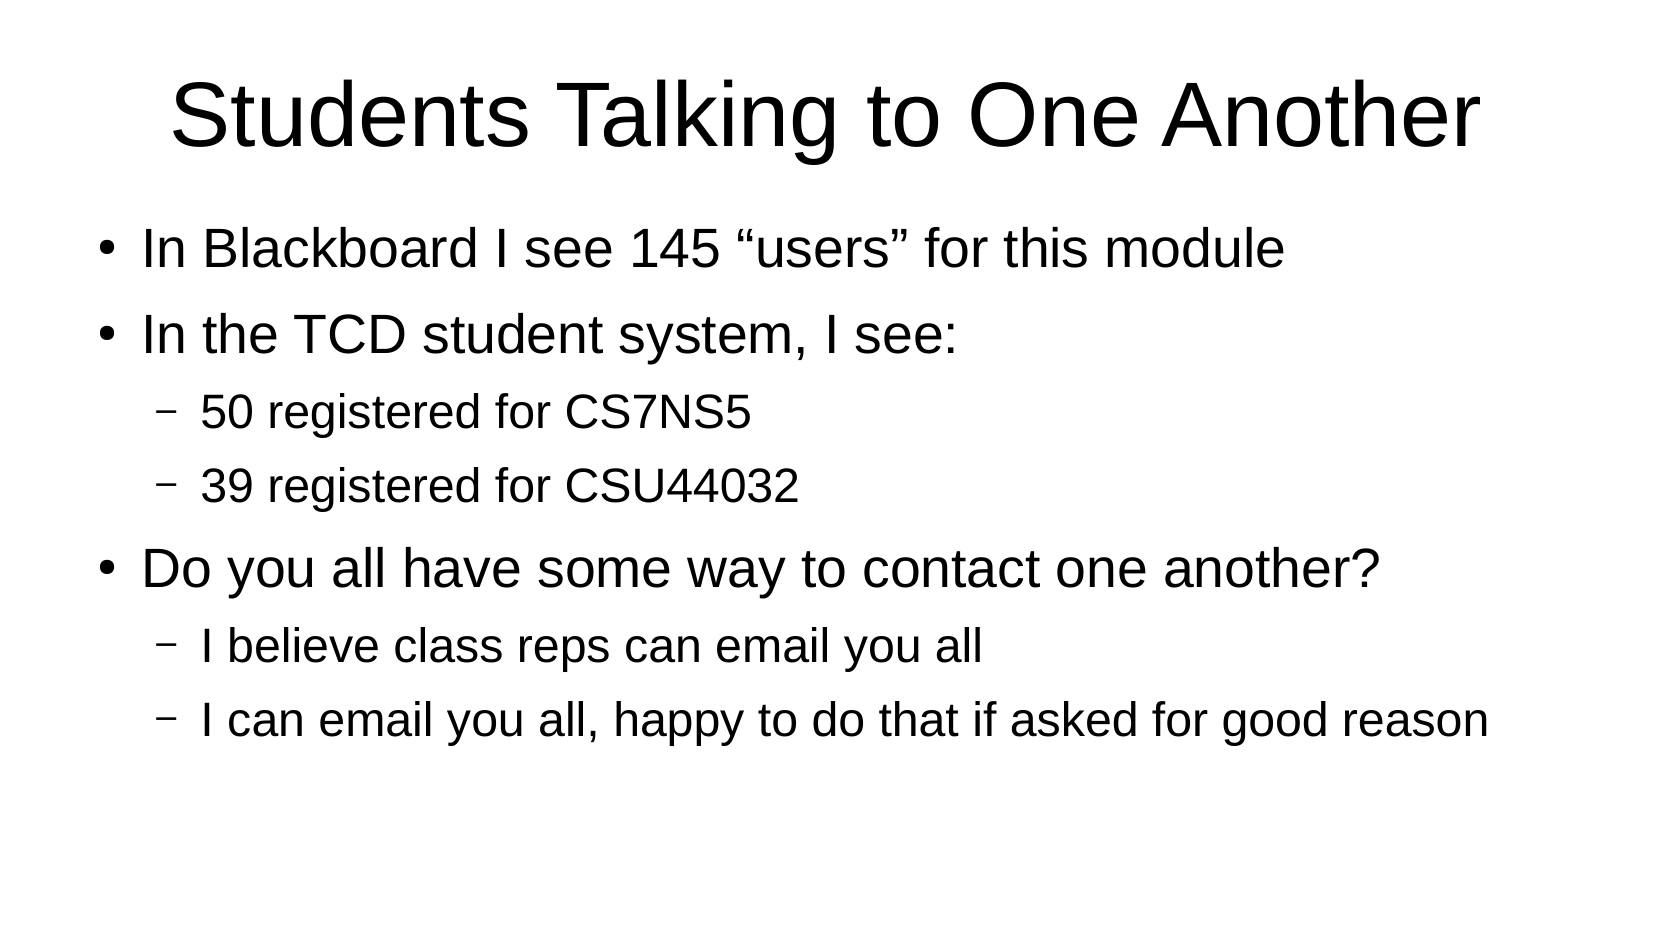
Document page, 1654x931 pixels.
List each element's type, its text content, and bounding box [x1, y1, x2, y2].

title Students Talking to One Another [82, 37, 1571, 193]
list In Blackboard I see 145 “users” for this module In the TCD student system, I see: 50 registered for CS7NS5 39 registered for CSU44032 Do you all have some way to contact one another? I believe class reps can email you all I can email you all, happy to do that if asked for good reason [82, 217, 1571, 758]
